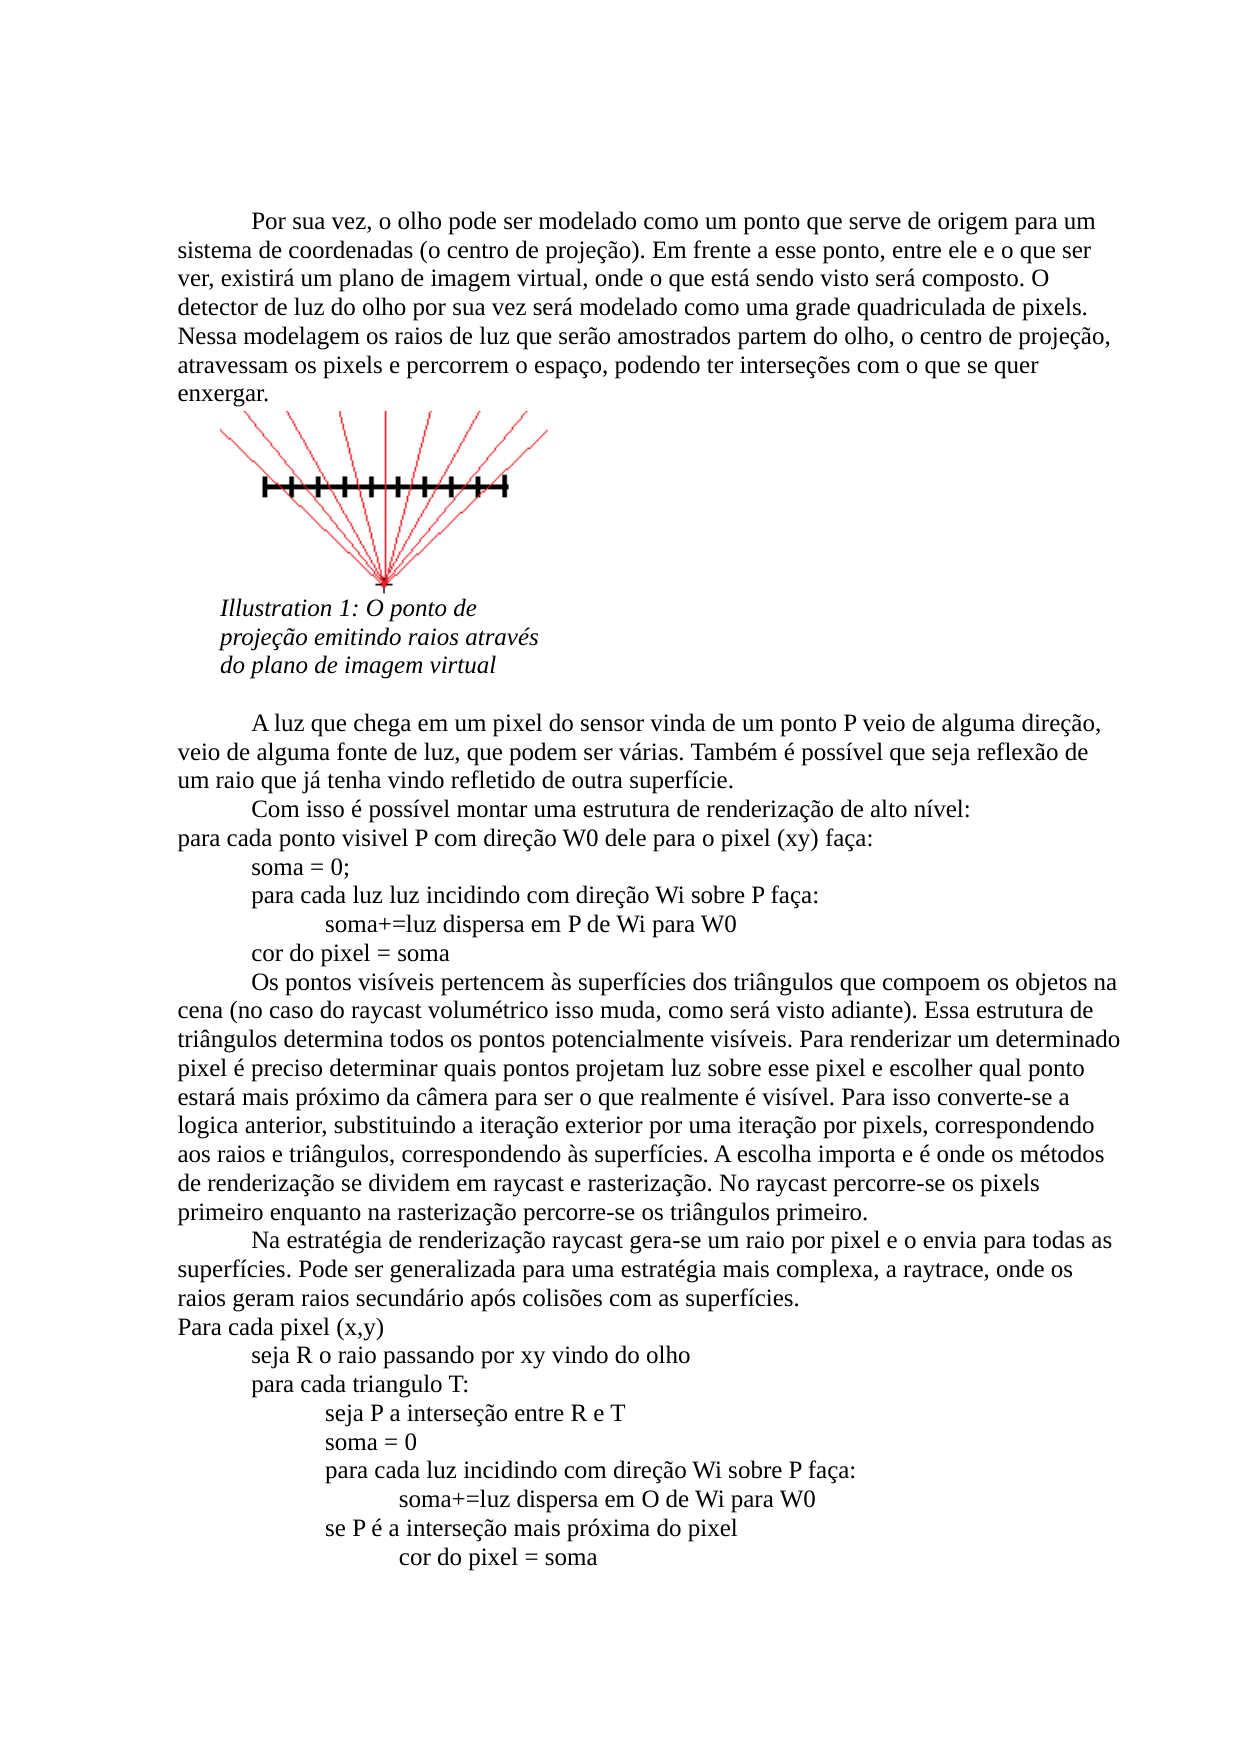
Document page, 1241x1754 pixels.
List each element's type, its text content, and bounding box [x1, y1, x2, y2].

text seja R o raio passando por xy vindo do olho [177, 1341, 1122, 1369]
text para cada luz luz incidindo com direção Wi sobre P faça: [177, 881, 1122, 909]
text Para cada pixel (x,y) [177, 1312, 1122, 1341]
text A luz que chega em um pixel do sensor vinda de um ponto P veio de alguma direção, veio de alguma fonte de luz, que podem ser várias. Também é possível que seja reflexão de um raio que já tenha vindo refletido de outra superfície. [177, 708, 1122, 794]
text para cada triangulo T: [177, 1369, 1122, 1398]
text Os pontos visíveis pertencem às superfícies dos triângulos que compoem os objetos na cena (no caso do raycast volumétrico isso muda, como será visto adiante). Essa estrutura de triângulos determina todos os pontos potencialmente visíveis. Para renderizar um determinado pixel é preciso determinar quais pontos projetam luz sobre esse pixel e escolher qual ponto estará mais próximo da câmera para ser o que realmente é visível. Para isso converte-se a logica anterior, substituindo a iteração exterior por uma iteração por pixels, correspondendo aos raios e triângulos, correspondendo às superfícies. A escolha importa e é onde os métodos de renderização se dividem em raycast e rasterização. No raycast percorre-se os pixels primeiro enquanto na rasterização percorre-se os triângulos primeiro. [177, 967, 1122, 1226]
text cor do pixel = soma [177, 1542, 1122, 1571]
text Na estratégia de renderização raycast gera-se um raio por pixel e o envia para todas as superfícies. Pode ser generalizada para uma estratégia mais complexa, a raytrace, onde os raios geram raios secundário após colisões com as superfícies. [177, 1226, 1122, 1312]
text soma = 0 [177, 1427, 1122, 1456]
text Com isso é possível montar uma estrutura de renderização de alto nível: [177, 794, 1122, 823]
text seja P a interseção entre R e T [177, 1398, 1122, 1427]
text cor do pixel = soma [177, 938, 1122, 967]
text soma+=luz dispersa em P de Wi para W0 [177, 909, 1122, 938]
text soma+=luz dispersa em O de Wi para W0 [177, 1484, 1122, 1513]
text se P é a interseção mais próxima do pixel [177, 1513, 1122, 1542]
text soma = 0; [177, 852, 1122, 881]
text Por sua vez, o olho pode ser modelado como um ponto que serve de origem para um sistema de coordenadas (o centro de projeção). Em frente a esse ponto, entre ele e o que ser ver, existirá um plano de imagem virtual, onde o que está sendo visto será composto. O detector de luz do olho por sua vez será modelado como uma grade quadriculada de pixels. Nessa modelagem os raios de luz que serão amostrados partem do olho, o centro de projeção, atravessam os pixels e percorrem o espaço, podendo ter interseções com o que se quer enxergar. [177, 206, 1122, 407]
text Illustration 1: O ponto de projeção emitindo raios através do plano de imagem virtual [220, 594, 548, 679]
text para cada luz incidindo com direção Wi sobre P faça: [177, 1456, 1122, 1484]
text para cada ponto visivel P com direção W0 dele para o pixel (xy) faça: [177, 823, 1122, 852]
